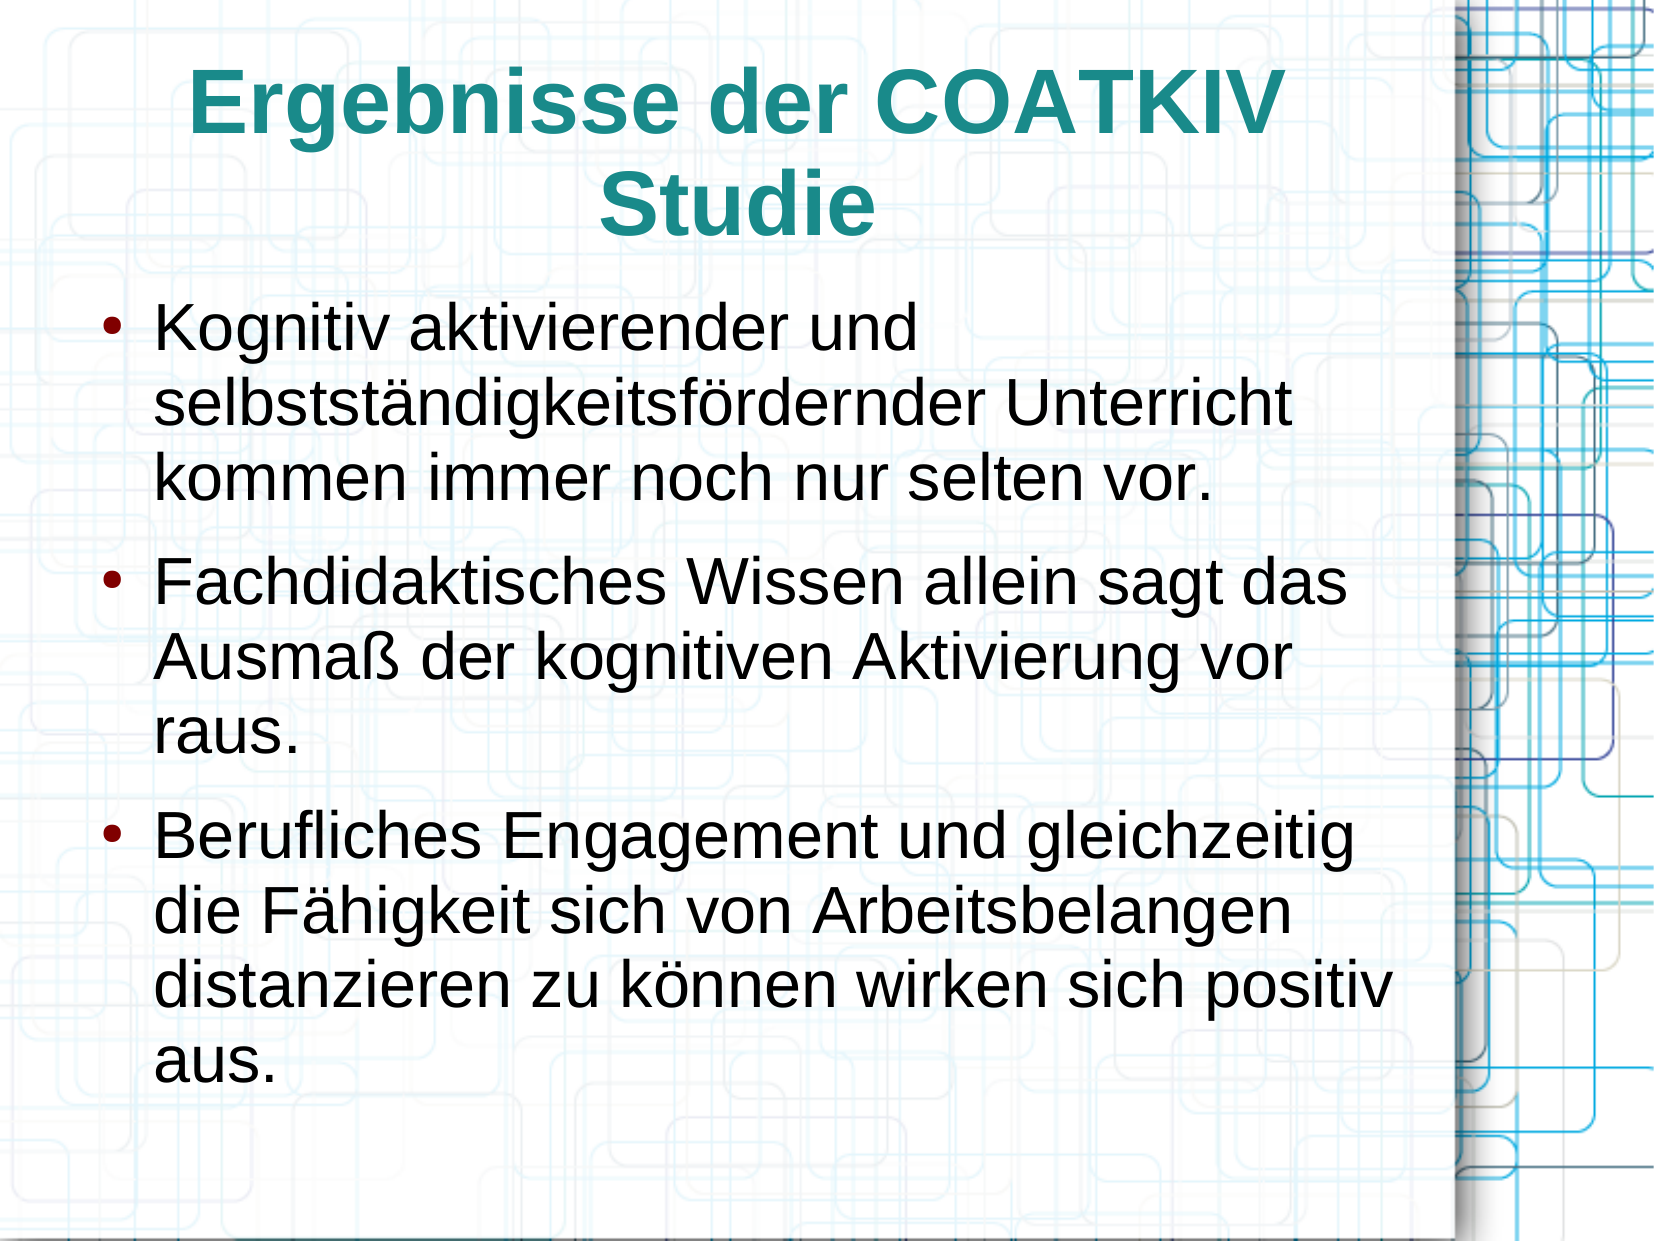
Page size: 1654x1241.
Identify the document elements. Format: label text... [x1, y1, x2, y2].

list Kognitiv aktivierender und selbstständigkeitsfördernder Unterricht kommen immer noch nur selten vor. Fachdidaktisches Wissen allein sagt das Ausmaß der kognitiven Aktivierung vor raus. Berufliches Engagement und gleichzeitig die Fähigkeit sich von Arbeitsbelangen distanzieren zu können wirken sich positiv aus. [82, 290, 1418, 1109]
picture [0, 0, 1654, 1241]
title Ergebnisse der COATKIV Studie [59, 49, 1418, 257]
